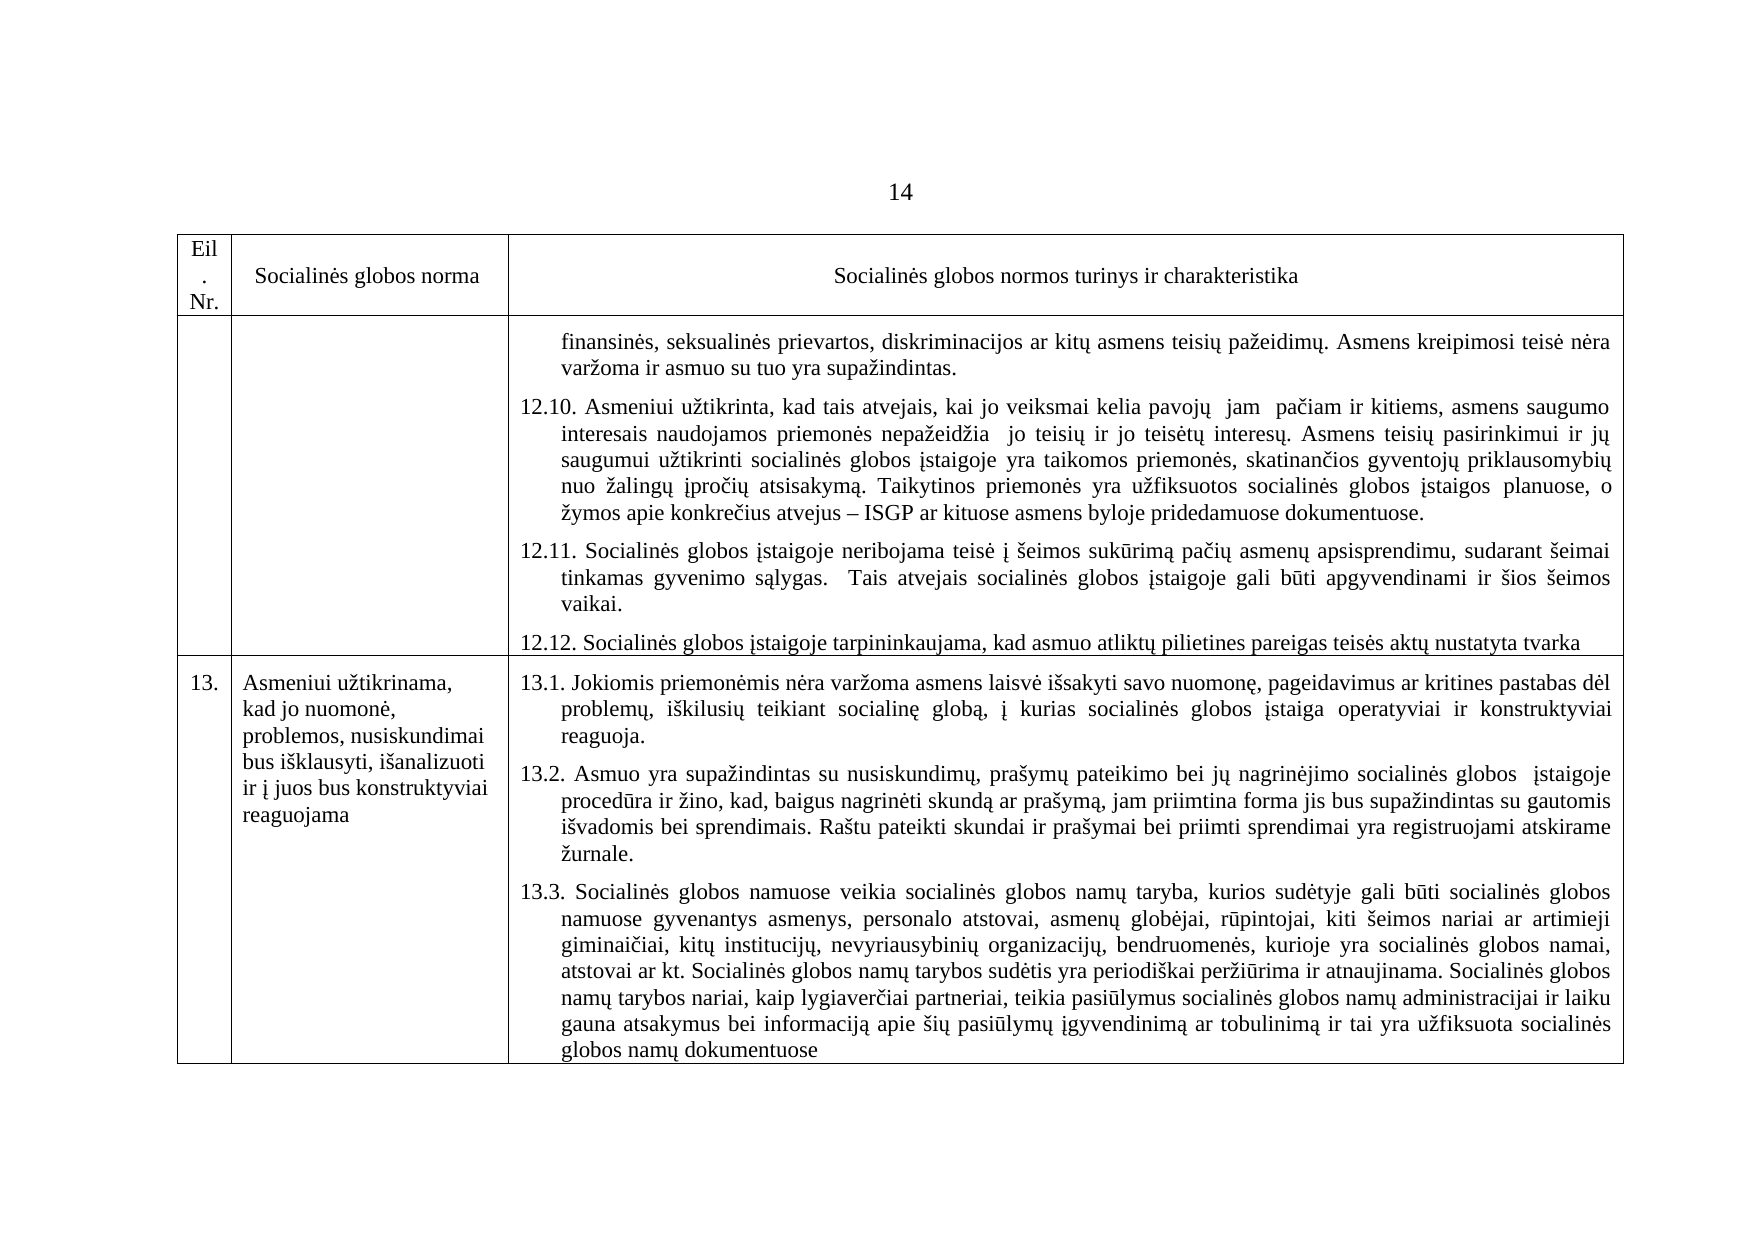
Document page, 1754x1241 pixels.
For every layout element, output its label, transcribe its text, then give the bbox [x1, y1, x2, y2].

table_cell [178, 316, 231, 655]
table_cell Asmeniui užtikrinama, kad jo nuomonė, problemos, nusiskundimai bus išklausyti, išanalizuoti ir į juos bus konstruktyviai reaguojama [232, 656, 508, 1063]
table_header Socialinės globos norma [232, 235, 508, 314]
table_cell 13.1. Jokiomis priemonėmis nėra varžoma asmens laisvė išsakyti savo nuomonę, pageidavimus ar kritines pastabas dėl problemų, iškilusių teikiant socialinę globą, į kurias socialinės globos įstaiga operatyviai ir konstruktyviai reaguoja. 13.2. Asmuo yra supažindintas su nusiskundimų, prašymų pateikimo bei jų nagrinėjimo socialinės globos įstaigoje procedūra ir žino, kad, baigus nagrinėti skundą ar prašymą, jam priimtina forma jis bus supažindintas su gautomis išvadomis bei sprendimais. Raštu pateikti skundai ir prašymai bei priimti sprendimai yra registruojami atskirame žurnale. 13.3. Socialinės globos namuose veikia socialinės globos namų taryba, kurios sudėtyje gali būti socialinės globos namuose gyvenantys asmenys, personalo atstovai, asmenų globėjai, rūpintojai, kiti šeimos nariai ar artimieji giminaičiai, kitų institucijų, nevyriausybinių organizacijų, bendruomenės, kurioje yra socialinės globos namai, atstovai ar kt. Socialinės globos namų tarybos sudėtis yra periodiškai peržiūrima ir atnaujinama. Socialinės globos namų tarybos nariai, kaip lygiaverčiai partneriai, teikia pasiūlymus socialinės globos namų administracijai ir laiku gauna atsakymus bei informaciją apie šių pasiūlymų įgyvendinimą ar tobulinimą ir tai yra užfiksuota socialinės globos namų dokumentuose [509, 656, 1623, 1063]
table_cell [232, 316, 508, 655]
table_header Socialinės globos normos turinys ir charakteristika [509, 235, 1623, 314]
table_cell 13. [178, 656, 231, 1063]
table_header Eil. Nr. [178, 235, 231, 314]
table_cell finansinės, seksualinės prievartos, diskriminacijos ar kitų asmens teisių pažeidimų. Asmens kreipimosi teisė nėra varžoma ir asmuo su tuo yra supažindintas. 12.10. Asmeniui užtikrinta, kad tais atvejais, kai jo veiksmai kelia pavojų jam pačiam ir kitiems, asmens saugumo interesais naudojamos priemonės nepažeidžia jo teisių ir jo teisėtų interesų. Asmens teisių pasirinkimui ir jų saugumui užtikrinti socialinės globos įstaigoje yra taikomos priemonės, skatinančios gyventojų priklausomybių nuo žalingų įpročių atsisakymą. Taikytinos priemonės yra užfiksuotos socialinės globos įstaigos planuose, o žymos apie konkrečius atvejus – ISGP ar kituose asmens byloje pridedamuose dokumentuose. 12.11. Socialinės globos įstaigoje neribojama teisė į šeimos sukūrimą pačių asmenų apsisprendimu, sudarant šeimai tinkamas gyvenimo sąlygas. Tais atvejais socialinės globos įstaigoje gali būti apgyvendinami ir šios šeimos vaikai. 12.12. Socialinės globos įstaigoje tarpininkaujama, kad asmuo atliktų pilietines pareigas teisės aktų nustatyta tvarka [509, 316, 1623, 655]
